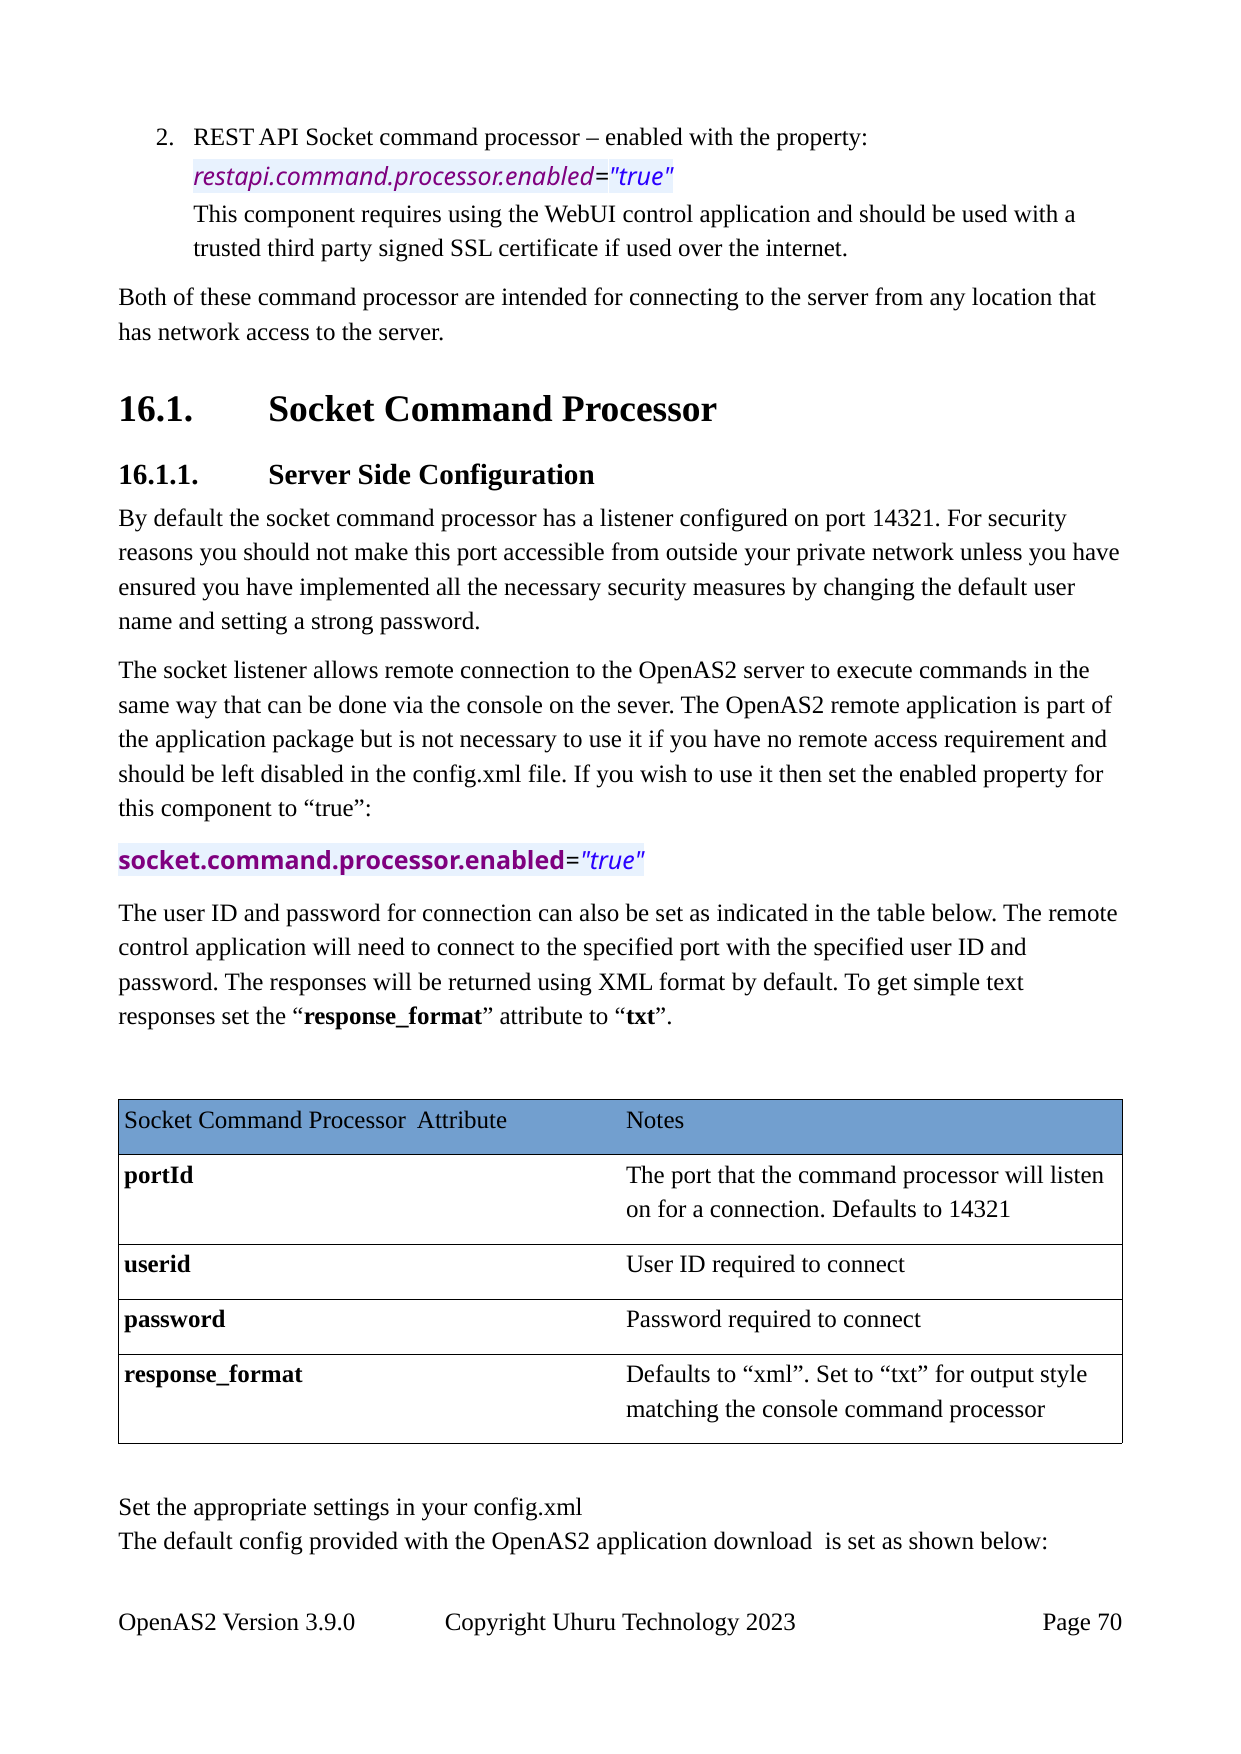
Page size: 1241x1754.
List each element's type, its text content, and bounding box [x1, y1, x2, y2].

subtitle Socket Command Processor [118, 387, 1122, 430]
table_cell portId [119, 1155, 620, 1244]
table_cell Password required to connect [620, 1300, 1122, 1353]
list REST API Socket command processor – enabled with the property: restapi.command.processor.enabled="true" This component requires using the WebUI control application and should be used with a trusted third party signed SSL certificate if used over the internet. [156, 118, 1122, 262]
text socket.command.processor.enabled="true" [118, 842, 1122, 876]
text The user ID and password for connection can also be set as indicated in the table below. The remote control application will need to connect to the specified port with the specified user ID and password. The responses will be returned using XML format by default. To get simple text responses set the “response_format” attribute to “txt”. [118, 898, 1122, 1030]
text Set the appropriate settings in your config.xml The default config provided with the OpenAS2 application download is set as shown below: [118, 1492, 1122, 1555]
table_cell Defaults to “xml”. Set to “txt” for output style matching the console command processor [620, 1355, 1122, 1443]
table_cell password [119, 1300, 620, 1353]
table_cell The port that the command processor will listen on for a connection. Defaults to 14321 [620, 1155, 1122, 1244]
table_cell response_format [119, 1355, 620, 1443]
text The socket listener allows remote connection to the OpenAS2 server to execute commands in the same way that can be done via the console on the sever. The OpenAS2 remote application is part of the application package but is not necessary to use it if you have no remote access requirement and should be left disabled in the config.xml file. If you wish to use it then set the enabled property for this component to “true”: [118, 655, 1122, 822]
table_header Socket Command Processor Attribute [119, 1100, 620, 1154]
table_header Notes [620, 1100, 1122, 1154]
subtitle Server Side Configuration [118, 457, 1122, 490]
text Both of these command processor are intended for connecting to the server from any location that has network access to the server. [118, 282, 1122, 346]
text By default the socket command processor has a listener configured on port 14321. For security reasons you should not make this port accessible from outside your private network unless you have ensured you have implemented all the necessary security measures by changing the default user name and setting a strong password. [118, 503, 1122, 635]
table_cell User ID required to connect [620, 1245, 1122, 1298]
table_cell userid [119, 1245, 620, 1298]
